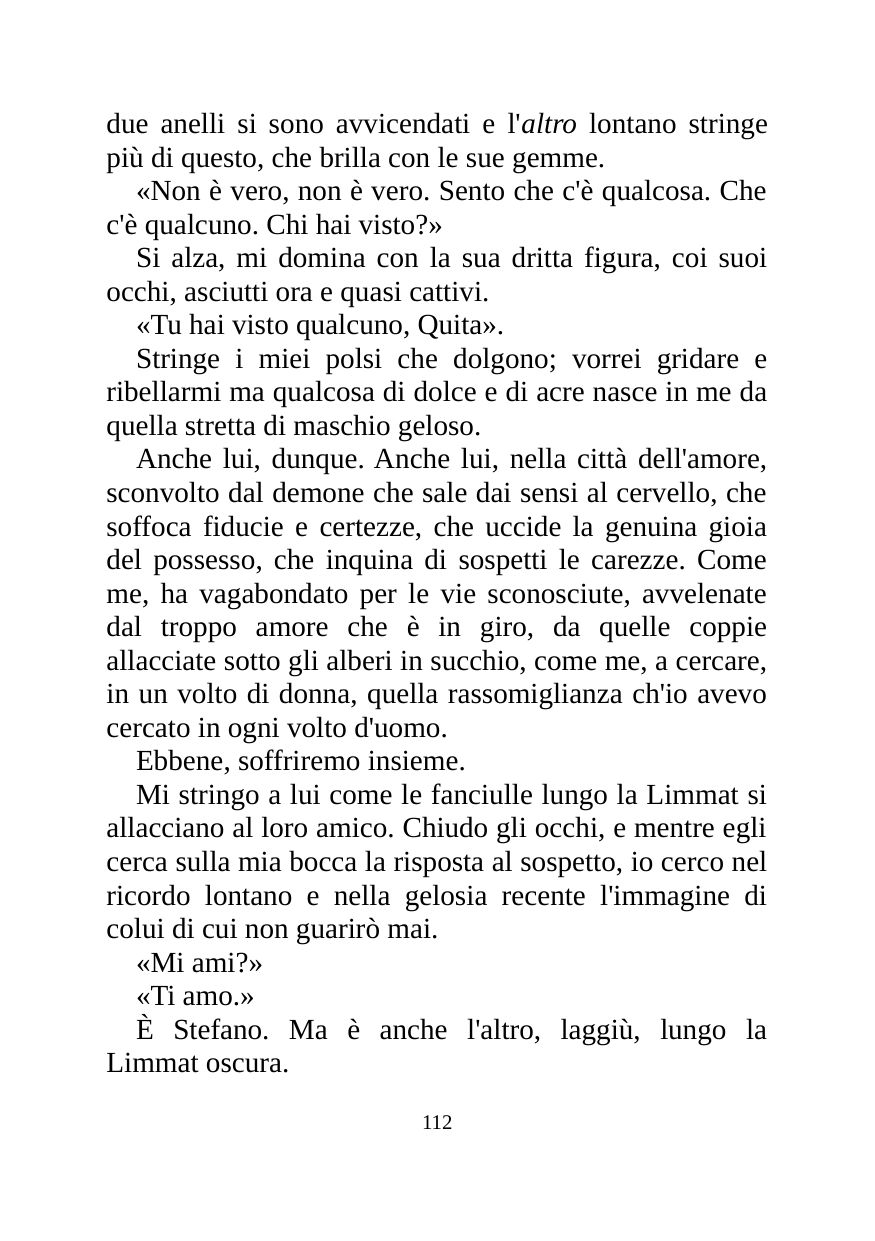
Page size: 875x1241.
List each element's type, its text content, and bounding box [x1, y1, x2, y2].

text Si alza, mi domina con la sua dritta figura, coi suoi occhi, asciutti ora e quasi cattivi. [106, 240, 768, 307]
text «Tu hai visto qualcuno, Quita». [106, 307, 768, 341]
text «Ti amo.» [106, 978, 768, 1012]
text «Non è vero, non è vero. Sento che c'è qualcosa. Che c'è qualcuno. Chi hai visto?» [106, 173, 768, 240]
text Mi stringo a lui come le fanciulle lungo la Limmat si allacciano al loro amico. Chiudo gli occhi, e mentre egli cerca sulla mia bocca la risposta al sospetto, io cerco nel ricordo lontano e nella gelosia recente l'immagine di colui di cui non guarirò mai. [106, 777, 768, 945]
text È Stefano. Ma è anche l'altro, laggiù, lungo la Limmat oscura. [106, 1012, 768, 1079]
text due anelli si sono avvicendati e l'altro lontano stringe più di questo, che brilla con le sue gemme. [106, 106, 768, 173]
text Anche lui, dunque. Anche lui, nella città dell'amore, sconvolto dal demone che sale dai sensi al cervello, che soffoca fiducie e certezze, che uccide la genuina gioia del possesso, che inquina di sospetti le carezze. Come me, ha vagabondato per le vie sconosciute, avvelenate dal troppo amore che è in giro, da quelle coppie allacciate sotto gli alberi in succhio, come me, a cercare, in un volto di donna, quella rassomiglianza ch'io avevo cercato in ogni volto d'uomo. [106, 442, 768, 743]
text «Mi ami?» [106, 945, 768, 978]
text Stringe i miei polsi che dolgono; vorrei gridare e ribellarmi ma qualcosa di dolce e di acre nasce in me da quella stretta di maschio geloso. [106, 341, 768, 442]
text Ebbene, soffriremo insieme. [106, 743, 768, 777]
